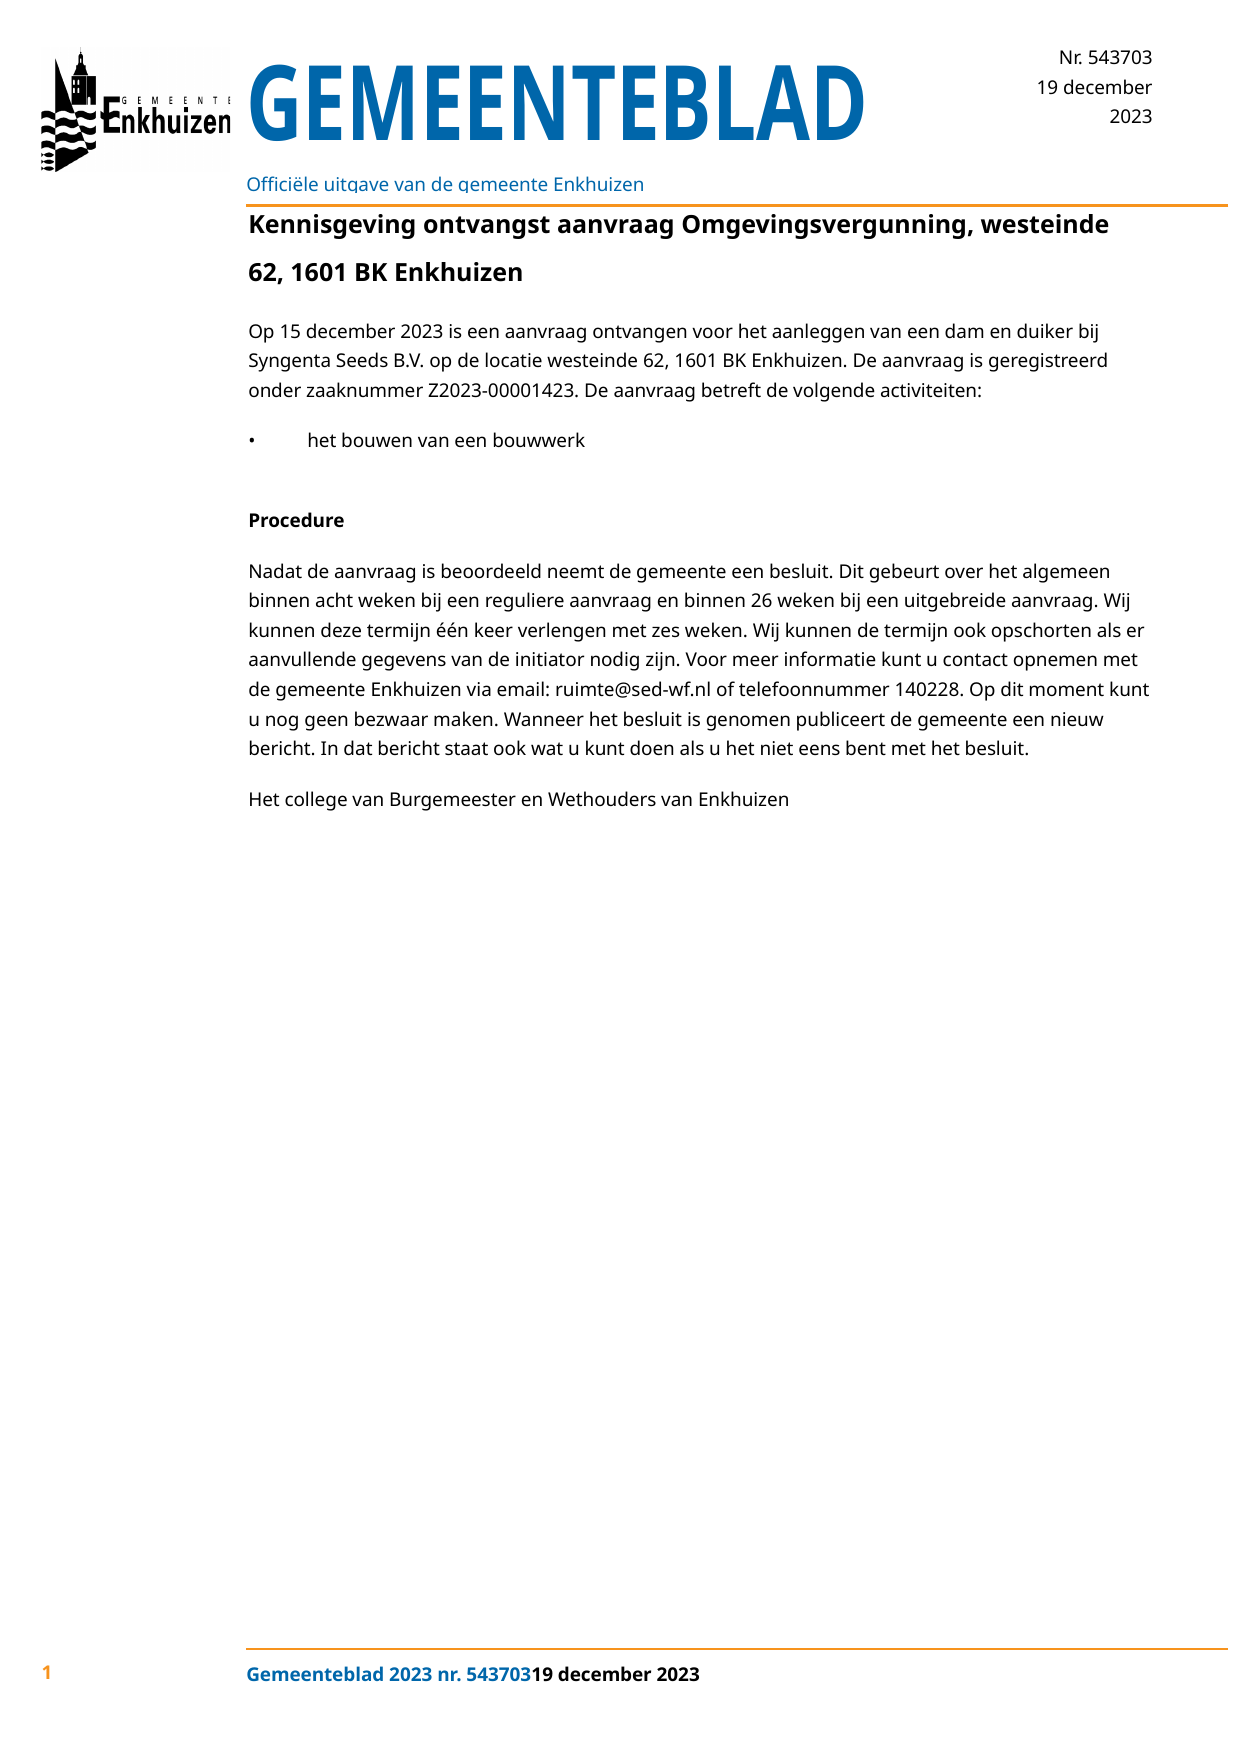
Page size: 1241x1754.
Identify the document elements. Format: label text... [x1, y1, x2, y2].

picture [41, 47, 231, 172]
text Procedure [248, 507, 1152, 533]
text Op 15 december 2023 is een aanvraag ontvangen voor het aanleggen van een dam en duiker bij Syngenta Seeds B.V. op de locatie westeinde 62, 1601 BK Enkhuizen. De aanvraag is geregistreerd onder zaaknummer Z2023-00001423. De aanvraag betreft de volgende activiteiten: [248, 318, 1152, 403]
text Nadat de aanvraag is beoordeeld neemt de gemeente een besluit. Dit gebeurt over het algemeen binnen acht weken bij een reguliere aanvraag en binnen 26 weken bij een uitgebreide aanvraag. Wij kunnen deze termijn één keer verlengen met zes weken. Wij kunnen de termijn ook opschorten als er aanvullende gegevens van de initiator nodig zijn. Voor meer informatie kunt u contact opnemen met de gemeente Enkhuizen via email: ruimte@sed-wf.nl of telefoonnummer 140228. Op dit moment kunt u nog geen bezwaar maken. Wanneer het besluit is genomen publiceert de gemeente een nieuw bericht. In dat bericht staat ook wat u kunt doen als u het niet eens bent met het besluit. [248, 558, 1152, 761]
list het bouwen van een bouwwerk [248, 427, 1152, 453]
text Kennisgeving ontvangst aanvraag Omgevingsvergunning, westeinde 62, 1601 BK Enkhuizen [248, 207, 1152, 288]
text Het college van Burgemeester en Wethouders van Enkhuizen [248, 786, 1152, 812]
